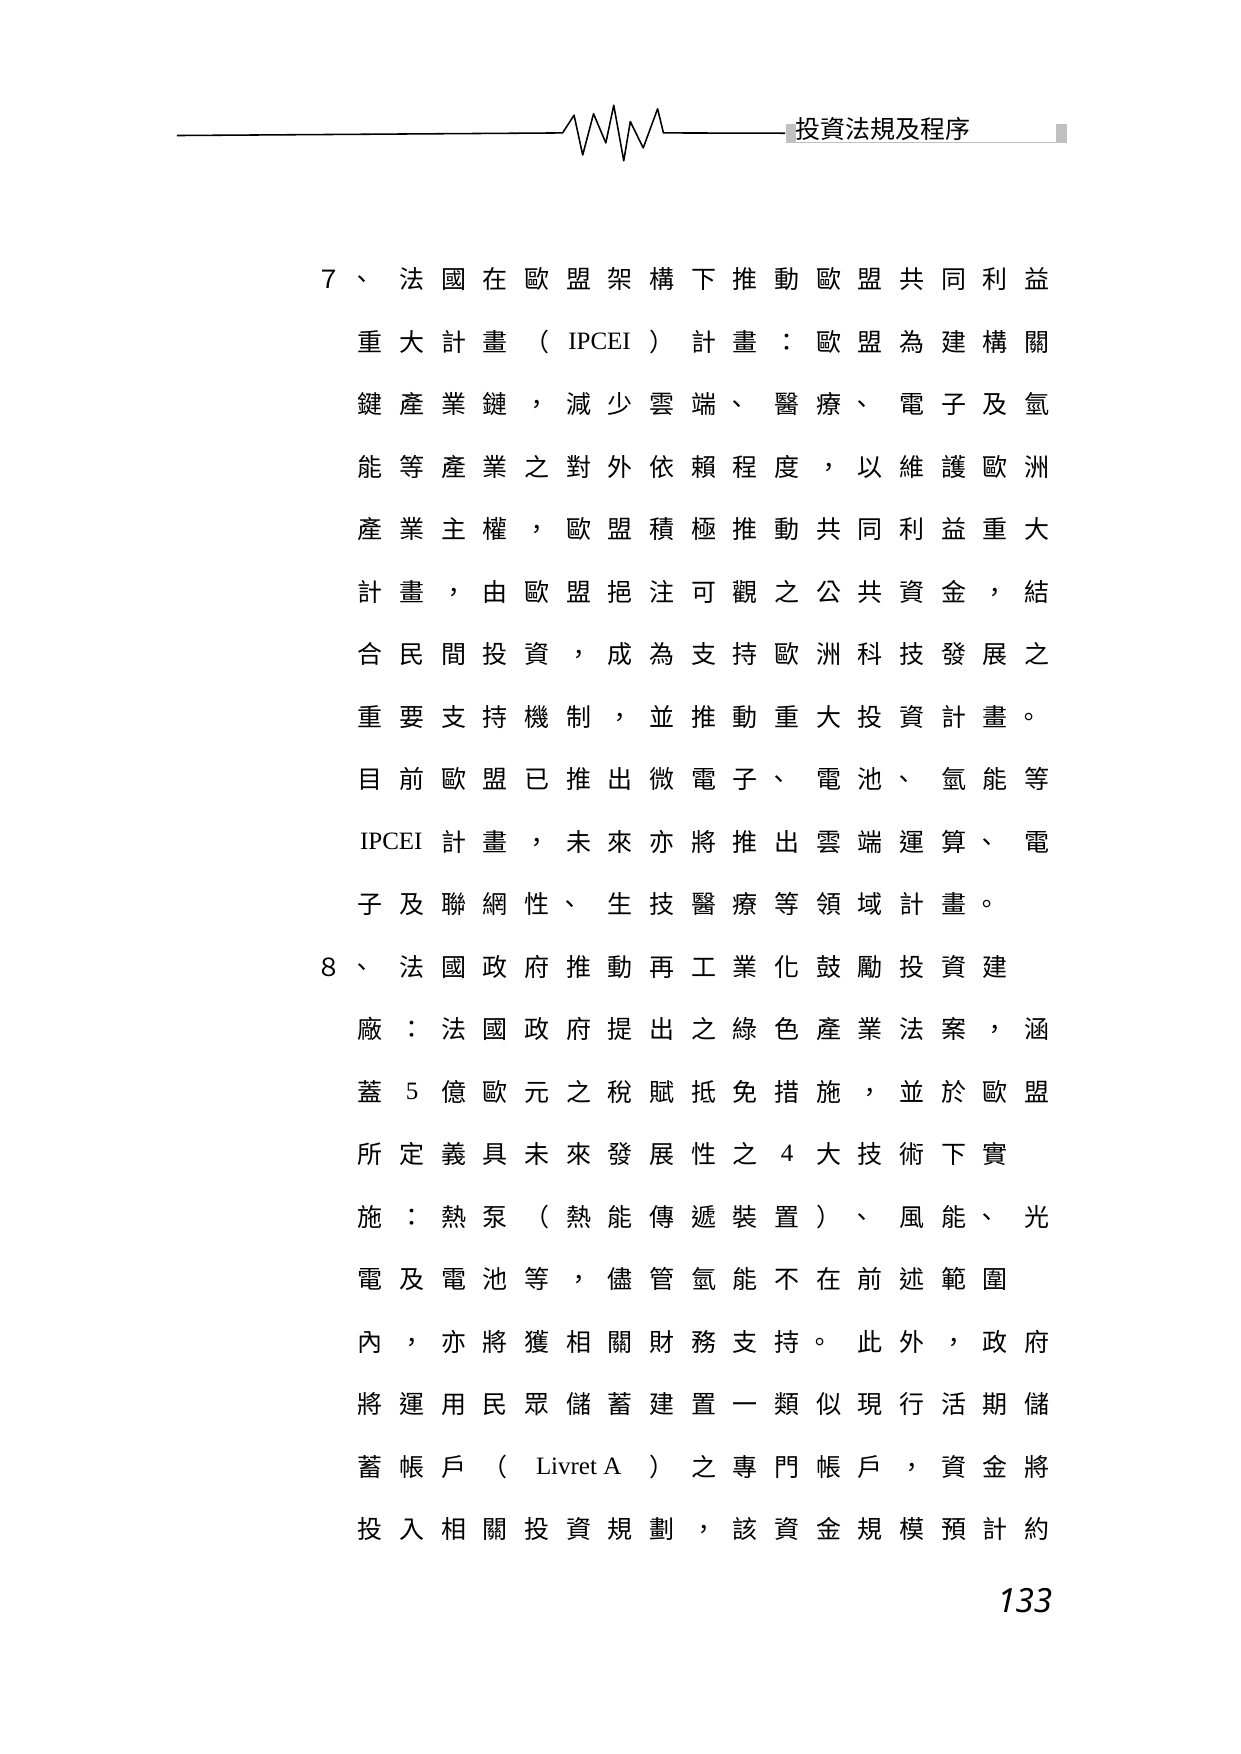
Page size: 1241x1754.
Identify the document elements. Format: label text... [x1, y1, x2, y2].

text ７、法國在歐盟架構下推動歐盟共同利益重大計畫（IPCEI）計畫：歐盟為建構關鍵產業鏈，減少雲端、醫療、電子及氫能等產業之對外依賴程度，以維護歐洲產業主權，歐盟積極推動共同利益重大計畫，由歐盟挹注可觀之公共資金，結合民間投資，成為支持歐洲科技發展之重要支持機制，並推動重大投資計畫。目前歐盟已推出微電子、電池、氫能等IPCEI計畫，未來亦將推出雲端運算、電子及聯網性、生技醫療等領域計畫。 [281, 236, 1058, 924]
text ８、法國政府推動再工業化鼓勵投資建廠：法國政府提出之綠色產業法案，涵蓋5億歐元之稅賦抵免措施，並於歐盟所定義具未來發展性之4大技術下實施：熱泵（熱能傳遞裝置）、風能、光電及電池等，儘管氫能不在前述範圍內，亦將獲相關財務支持。此外，政府將運用民眾儲蓄建置一類似現行活期儲蓄帳戶（Livret A）之專門帳戶，資金將投入相關投資規劃，該資金規模預計約 [281, 924, 1058, 1549]
